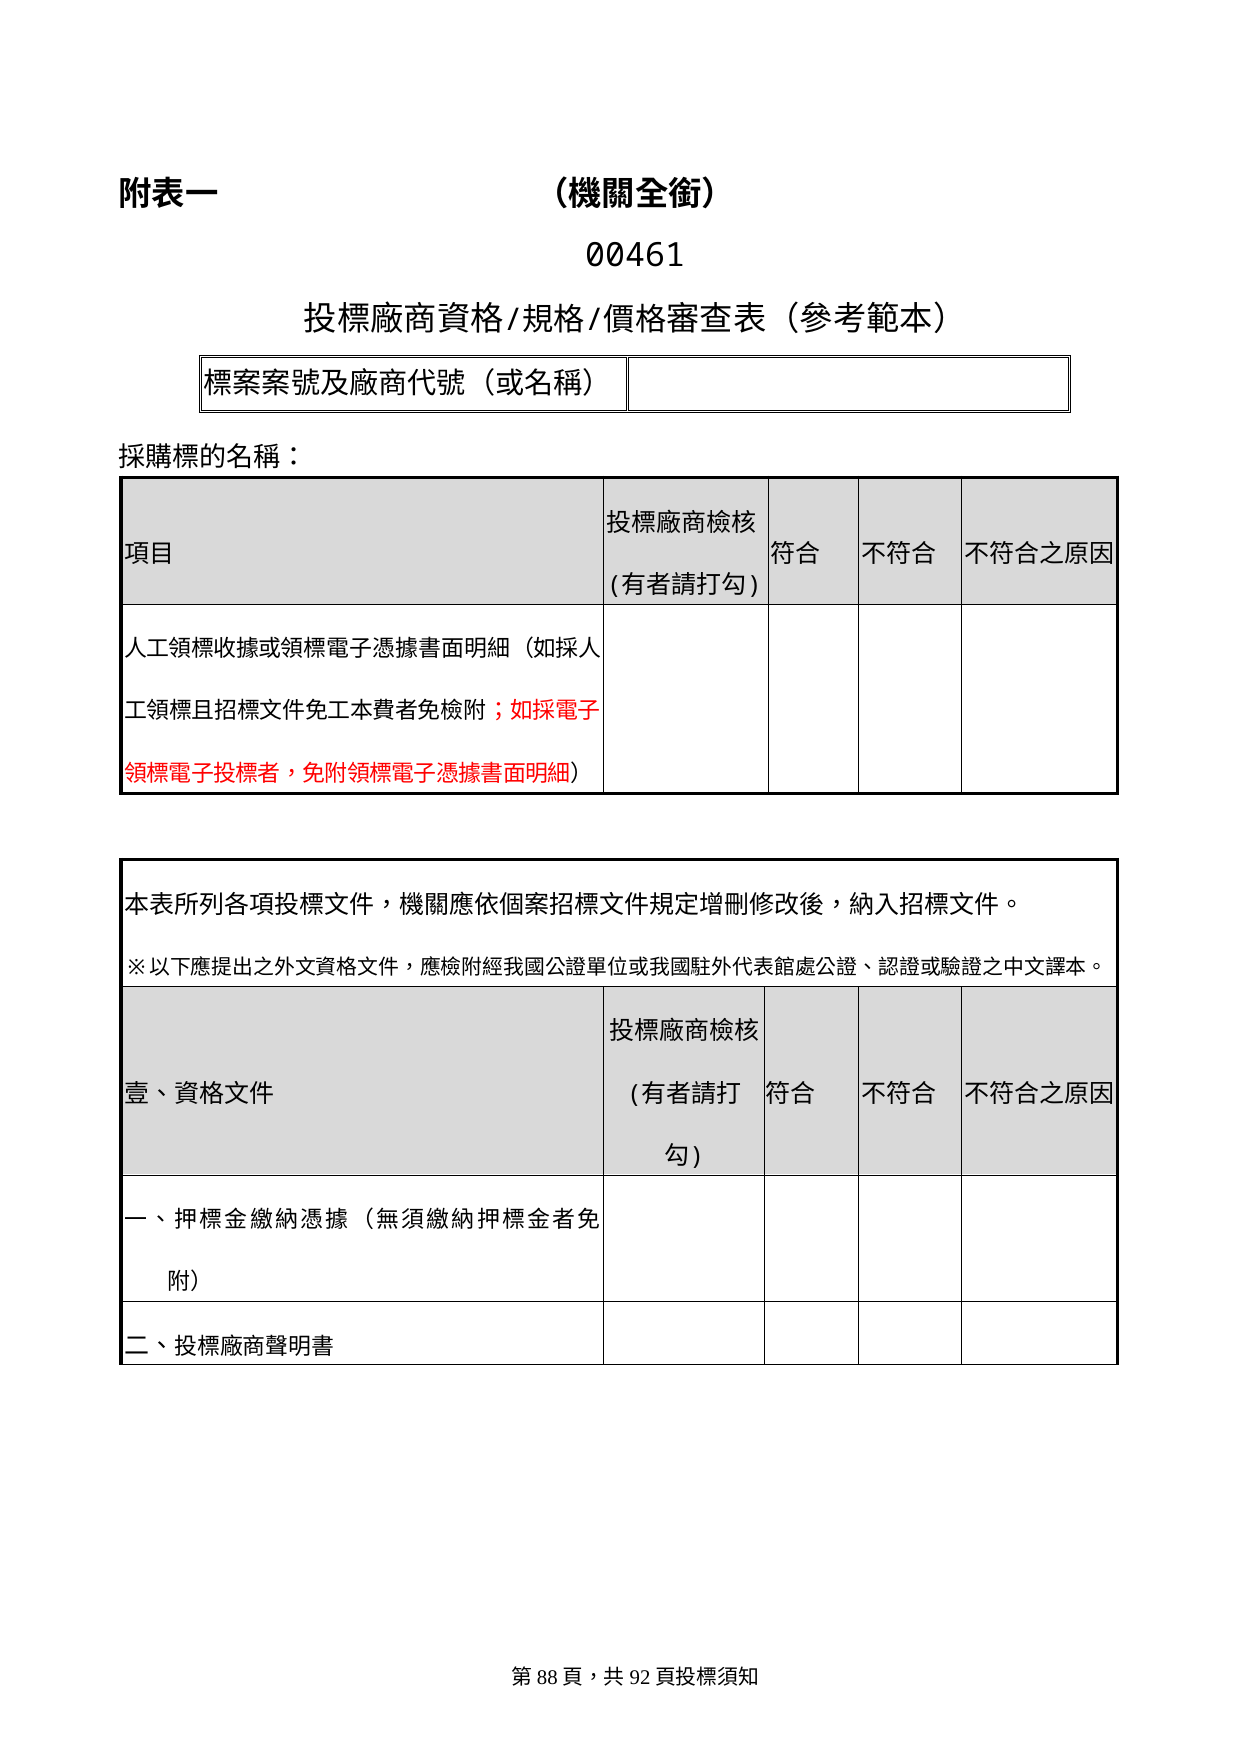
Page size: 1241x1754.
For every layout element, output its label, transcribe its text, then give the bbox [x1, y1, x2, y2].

table_cell [604, 1176, 764, 1301]
table_cell [121, 795, 1118, 858]
table_cell 不符合 [859, 987, 961, 1174]
table_cell 一、押標金繳納憑據（無須繳納押標金者免附） [123, 1176, 603, 1301]
table_cell 本表所列各項投標文件，機關應依個案招標文件規定增刪修改後，納入招標文件。 ※以下應提出之外文資格文件，應檢附經我國公證單位或我國駐外代表館處公證、認證或驗證之中文譯本。 [123, 861, 1116, 986]
table_header 符合 [769, 479, 858, 604]
text 採購標的名稱： [118, 413, 1152, 476]
table_cell [962, 1302, 1116, 1364]
table_cell 二、投標廠商聲明書 [123, 1302, 603, 1364]
subtitle 附表一 （機關全銜） [118, 149, 1152, 211]
table_cell 壹、資格文件 [123, 987, 603, 1174]
table_header 不符合 [859, 479, 961, 604]
table_header 不符合之原因 [962, 479, 1116, 604]
table_cell [859, 1176, 961, 1301]
text 00461 [118, 211, 1152, 274]
text 投標廠商資格/規格/價格審查表（參考範本） [118, 274, 1152, 336]
table_cell 人工領標收據或領標電子憑據書面明細（如採人工領標且招標文件免工本費者免檢附；如採電子領標電子投標者，免附領標電子憑據書面明細） [123, 605, 603, 792]
table_cell 符合 [765, 987, 858, 1174]
table_cell [859, 1302, 961, 1364]
table_cell [962, 605, 1116, 792]
table_cell 不符合之原因 [962, 987, 1116, 1174]
table_cell [859, 605, 961, 792]
table_cell [604, 605, 768, 792]
table_cell [769, 605, 858, 792]
table_cell [765, 1176, 858, 1301]
table_header 投標廠商檢核(有者請打勾) [604, 479, 768, 604]
table_header [629, 358, 1068, 410]
table_cell 投標廠商檢核(有者請打勾) [604, 987, 764, 1174]
table_cell [765, 1302, 858, 1364]
table_cell [962, 1176, 1116, 1301]
table_header 標案案號及廠商代號（或名稱） [202, 358, 626, 410]
table_cell [604, 1302, 764, 1364]
table_header 項目 [123, 479, 603, 604]
